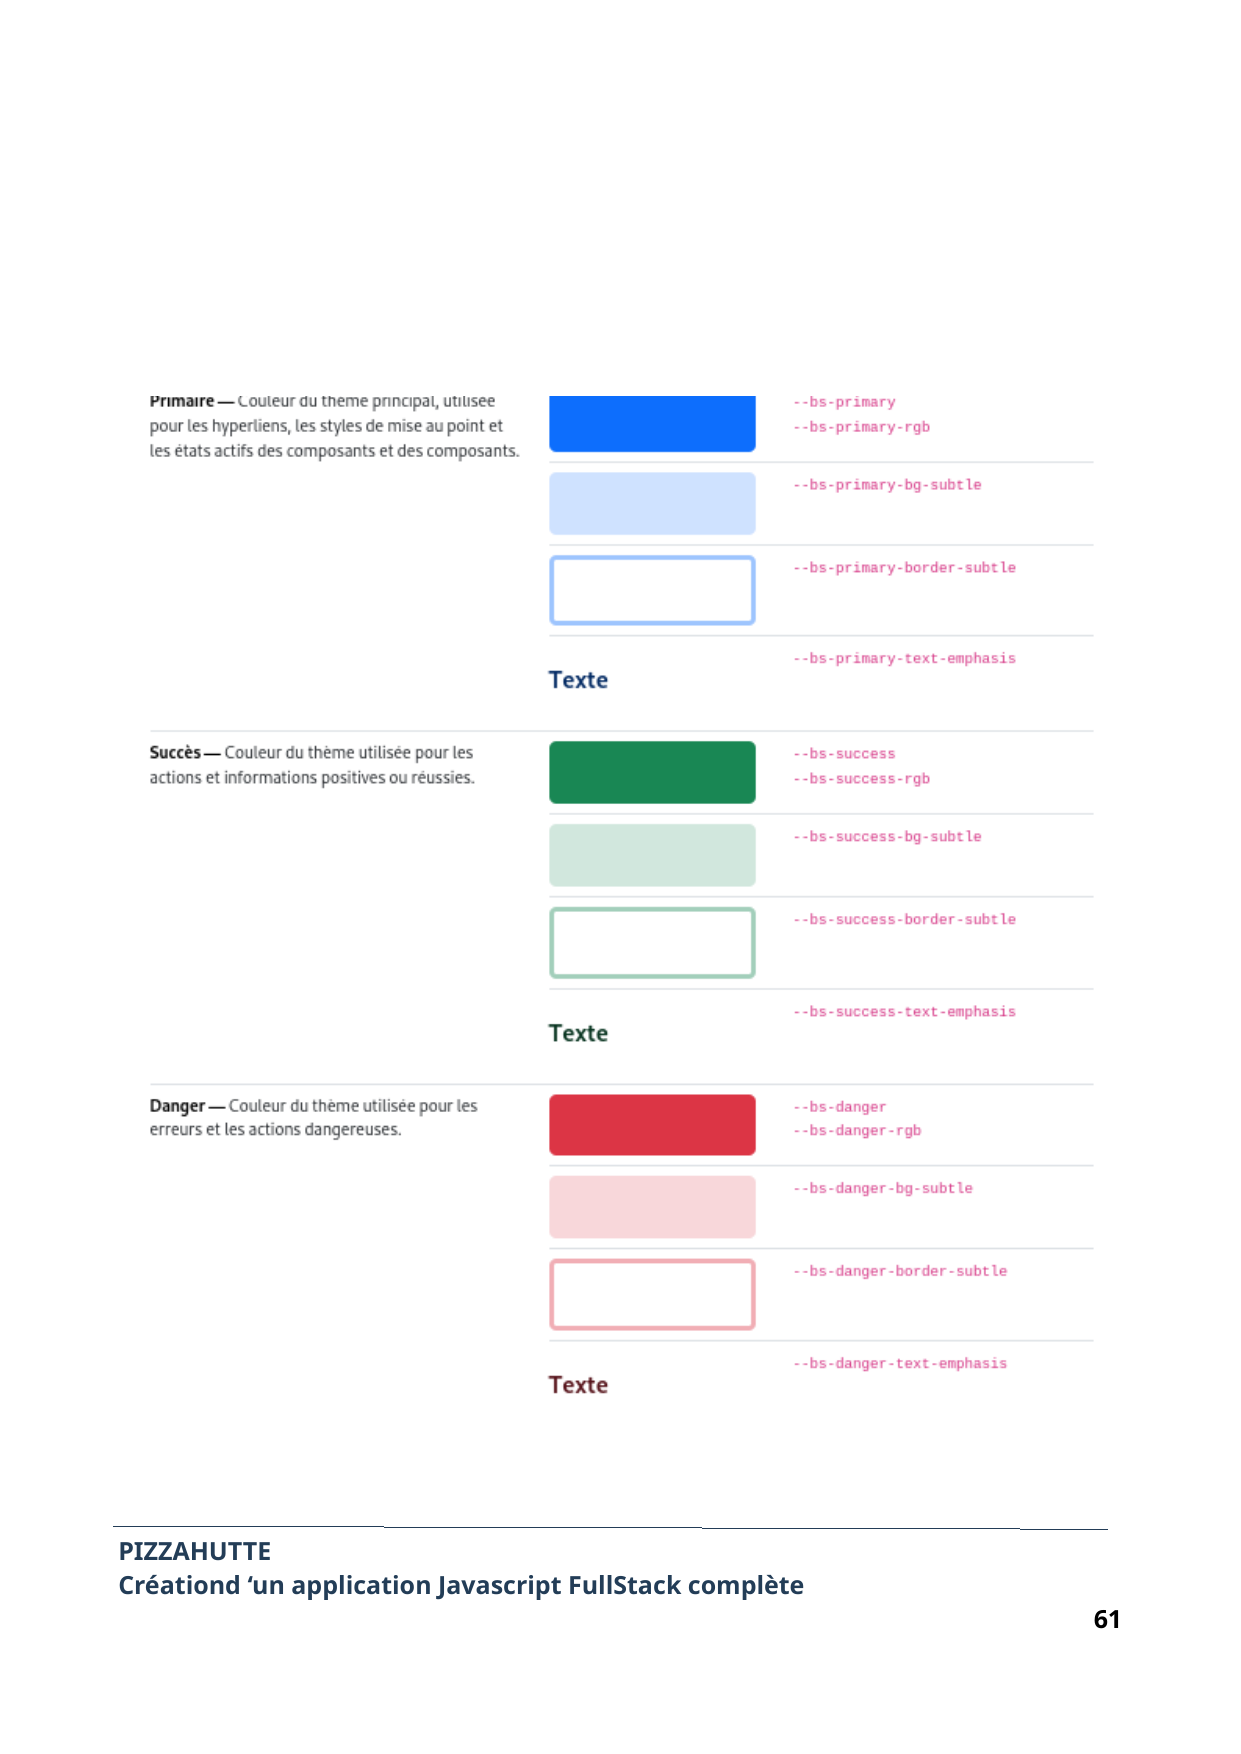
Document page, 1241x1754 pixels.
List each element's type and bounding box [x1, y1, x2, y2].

picture [118, 396, 1097, 1409]
